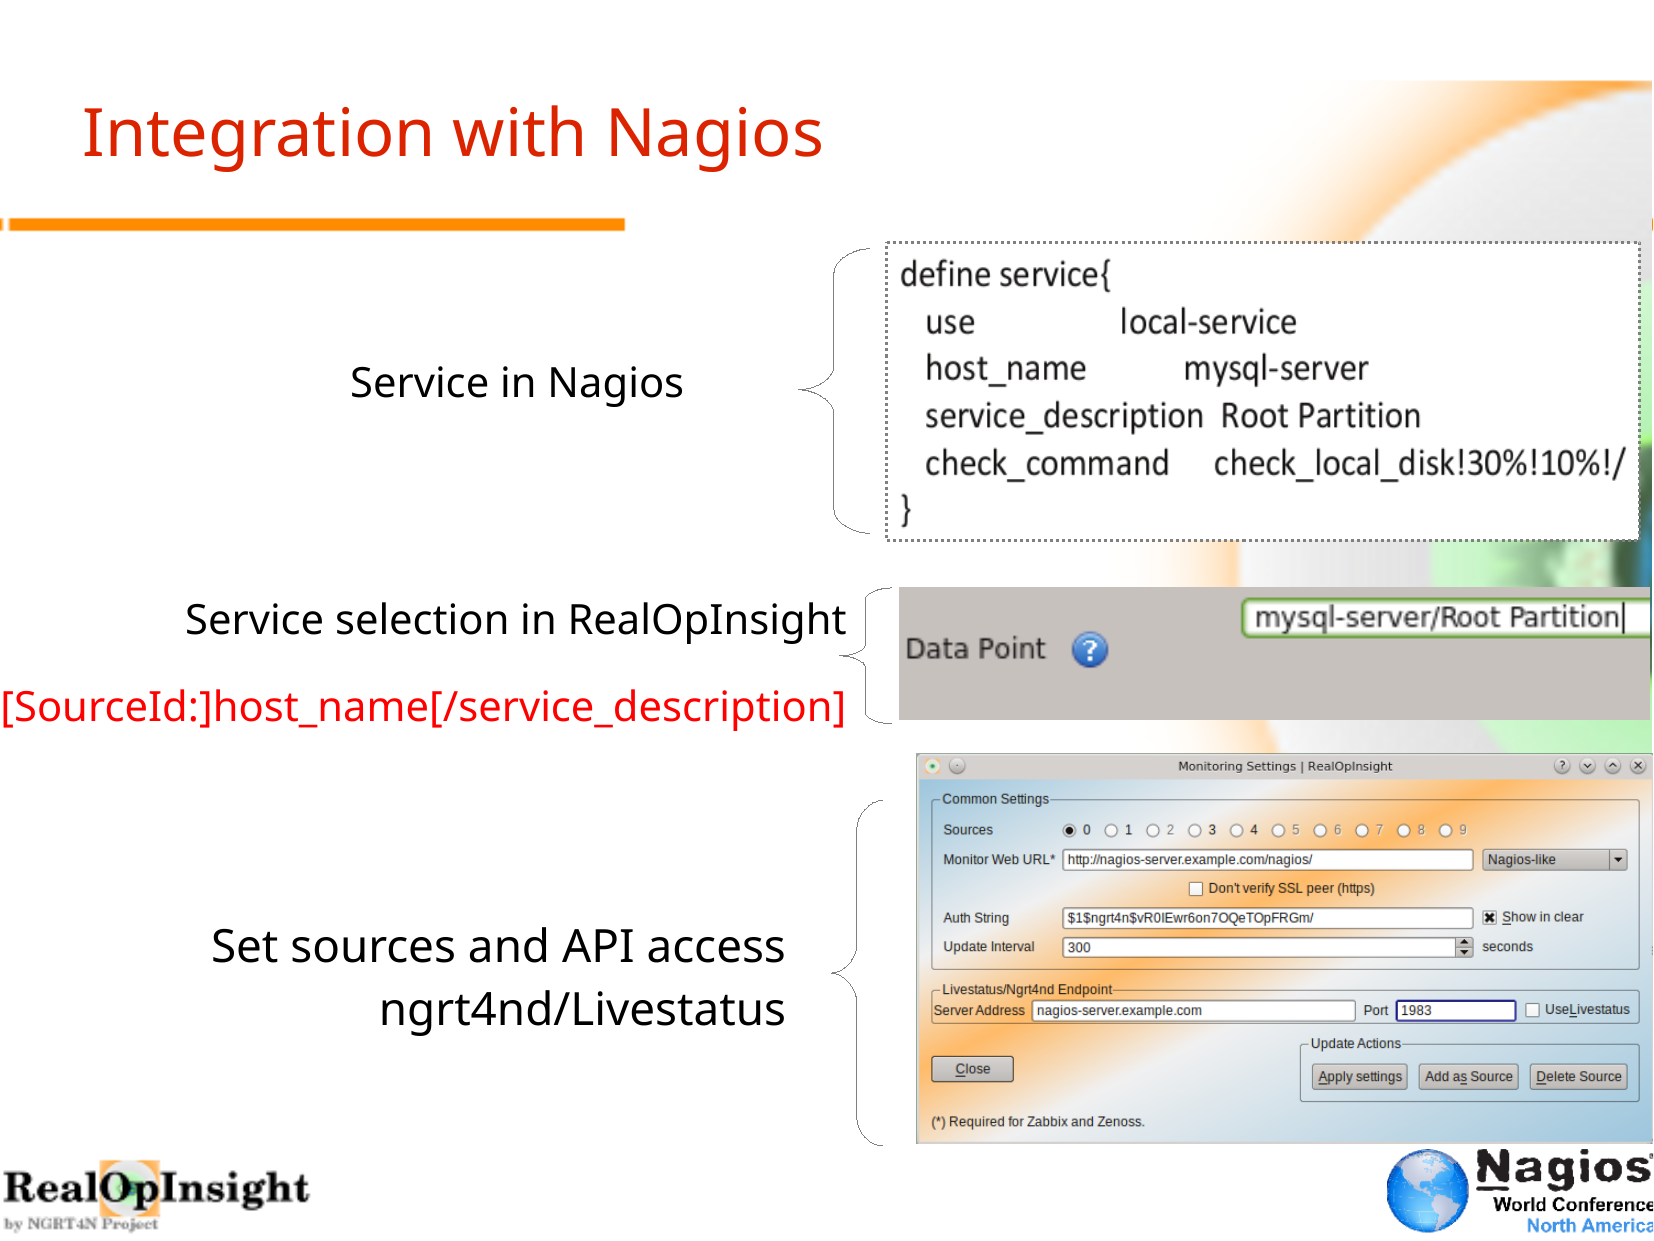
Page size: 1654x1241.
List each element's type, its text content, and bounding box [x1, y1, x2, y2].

title Integration with Nagios [82, 49, 1547, 213]
list Service selection in RealOpInsight [SourceId:]host_name[/service_description] [7, 590, 840, 739]
list Service in Nagios [358, 352, 676, 427]
list Set sources and API access ngrt4nd/Livestatus [123, 913, 787, 1056]
picture [0, 0, 1654, 1241]
